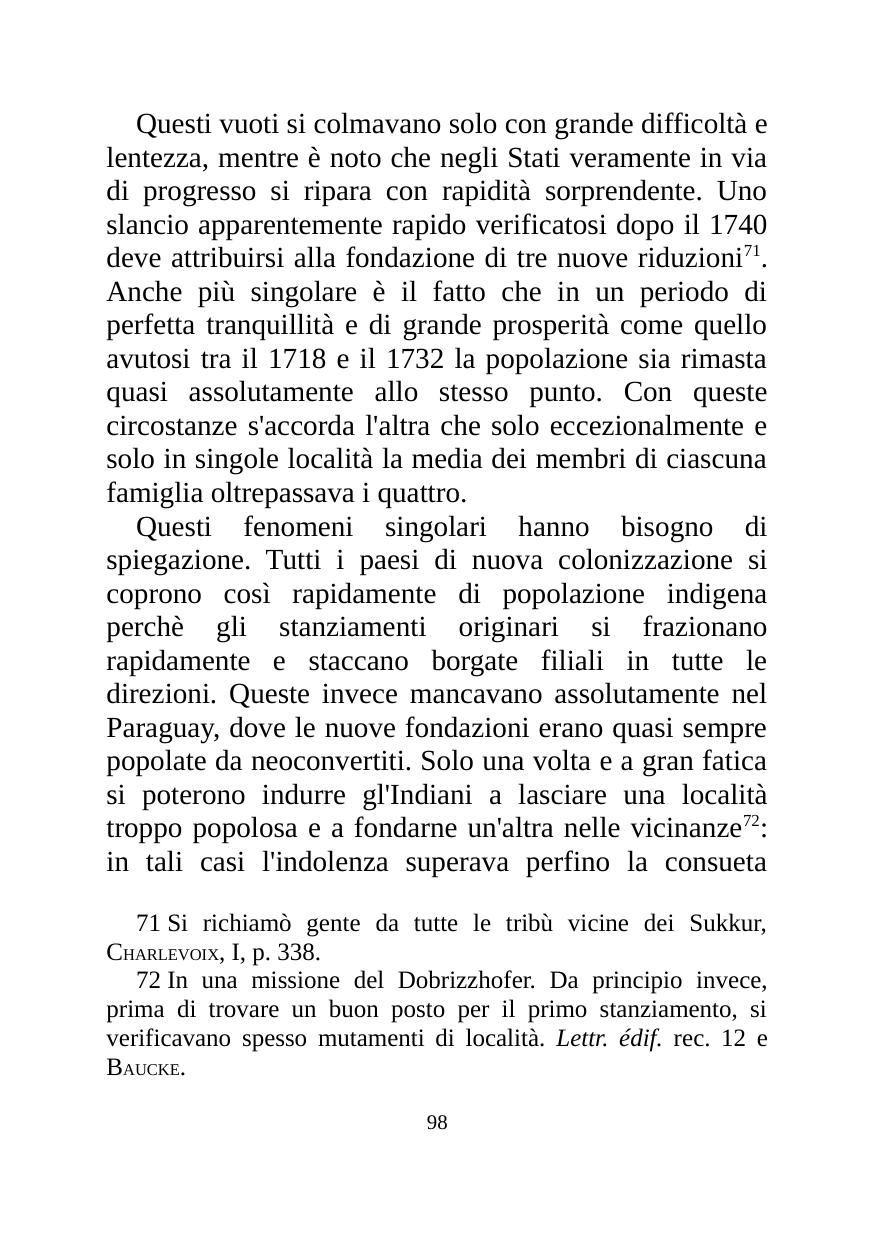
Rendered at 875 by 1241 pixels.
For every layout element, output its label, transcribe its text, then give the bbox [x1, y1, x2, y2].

text In una missione del Dobrizzhofer. Da principio invece, prima di trovare un buon posto per il primo stanziamento, si verificavano spesso mutamenti di località. Lettr. édif. rec. 12 e Baucke. [106, 965, 768, 1080]
text Si richiamò gente da tutte le tribù vicine dei Sukkur, Charlevoix, I, p. 338. [106, 908, 768, 965]
text Questi vuoti si colmavano solo con grande difficoltà e lentezza, mentre è noto che negli Stati veramente in via di progresso si ripara con rapidità sorprendente. Uno slancio apparentemente rapido verificatosi dopo il 1740 deve attribuirsi alla fondazione di tre nuove riduzioni. Anche più singolare è il fatto che in un periodo di perfetta tranquillità e di grande prosperità come quello avutosi tra il 1718 e il 1732 la popolazione sia rimasta quasi assolutamente allo stesso punto. Con queste circostanze s'accorda l'altra che solo eccezionalmente e solo in singole località la media dei membri di ciascuna famiglia oltrepassava i quattro. [106, 106, 768, 509]
text Questi fenomeni singolari hanno bisogno di spiegazione. Tutti i paesi di nuova colonizzazione si coprono così rapidamente di popolazione indigena perchè gli stanziamenti originari si frazionano rapidamente e staccano borgate filiali in tutte le direzioni. Queste invece mancavano assolutamente nel Paraguay, dove le nuove fondazioni erano quasi sempre popolate da neoconvertiti. Solo una volta e a gran fatica si poterono indurre gl'Indiani a lasciare una località troppo popolosa e a fondarne un'altra nelle vicinanze: in tali casi l'indolenza superava perfino la consueta [106, 509, 768, 878]
